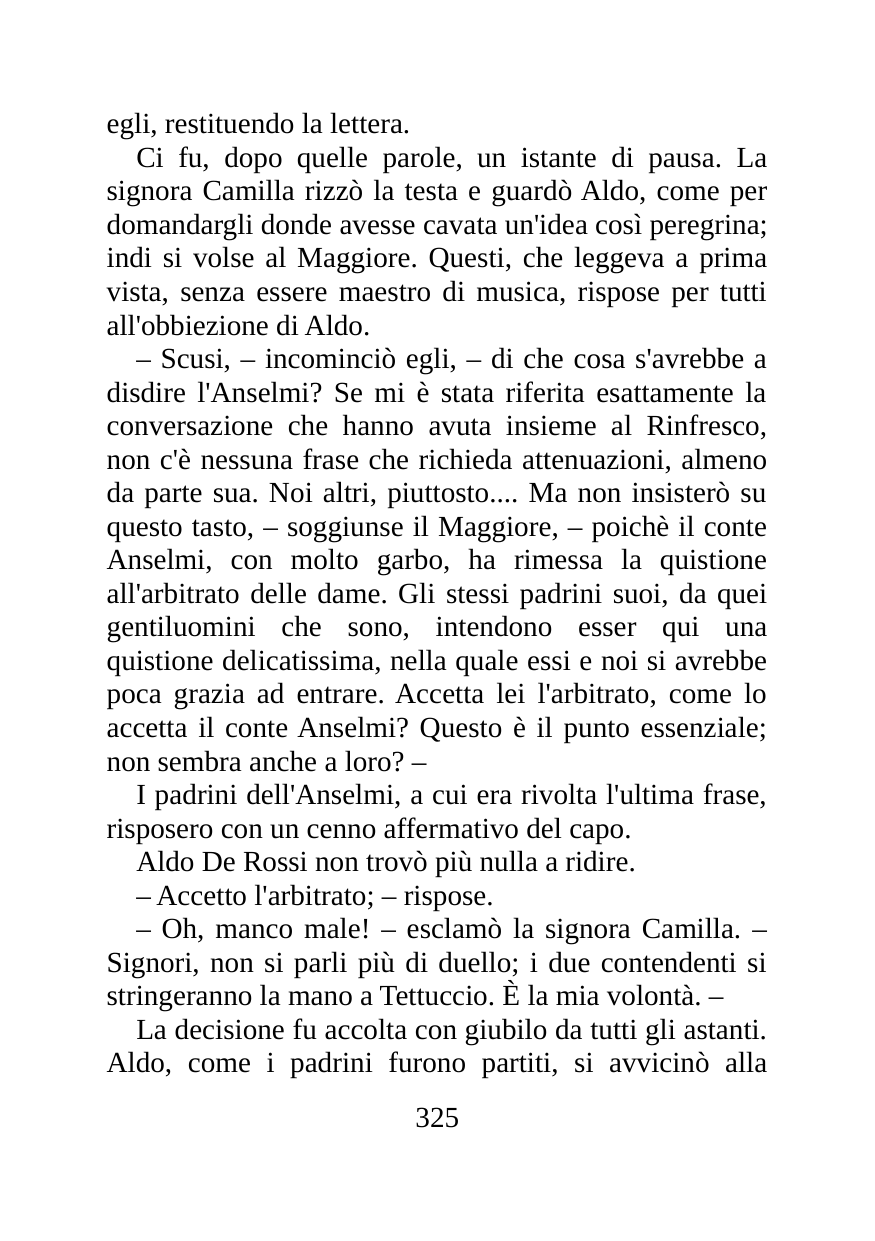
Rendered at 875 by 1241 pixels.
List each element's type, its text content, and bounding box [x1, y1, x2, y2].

text I padrini dell'Anselmi, a cui era rivolta l'ultima frase, risposero con un cenno affermativo del capo. [106, 777, 768, 844]
text Aldo De Rossi non trovò più nulla a ridire. [106, 844, 768, 878]
text ‒ Scusi, ‒ incominciò egli, ‒ di che cosa s'avrebbe a disdire l'Anselmi? Se mi è stata riferita esattamente la conversazione che hanno avuta insieme al Rinfresco, non c'è nessuna frase che richieda attenuazioni, almeno da parte sua. Noi altri, piuttosto.... Ma non insisterò su questo tasto, ‒ soggiunse il Maggiore, ‒ poichè il conte Anselmi, con molto garbo, ha rimessa la quistione all'arbitrato delle dame. Gli stessi padrini suoi, da quei gentiluomini che sono, intendono esser qui una quistione delicatissima, nella quale essi e noi si avrebbe poca grazia ad entrare. Accetta lei l'arbitrato, come lo accetta il conte Anselmi? Questo è il punto essenziale; non sembra anche a loro? ‒ [106, 341, 768, 777]
text ‒ Accetto l'arbitrato; ‒ rispose. [106, 878, 768, 911]
text ‒ Oh, manco male! ‒ esclamò la signora Camilla. ‒ Signori, non si parli più di duello; i due contendenti si stringeranno la mano a Tettuccio. È la mia volontà. ‒ [106, 911, 768, 1012]
text La decisione fu accolta con giubilo da tutti gli astanti. Aldo, come i padrini furono partiti, si avvicinò alla [106, 1012, 768, 1079]
text Ci fu, dopo quelle parole, un istante di pausa. La signora Camilla rizzò la testa e guardò Aldo, come per domandargli donde avesse cavata un'idea così peregrina; indi si volse al Maggiore. Questi, che leggeva a prima vista, senza essere maestro di musica, rispose per tutti all'obbiezione di Aldo. [106, 140, 768, 341]
text egli, restituendo la lettera. [106, 106, 768, 140]
